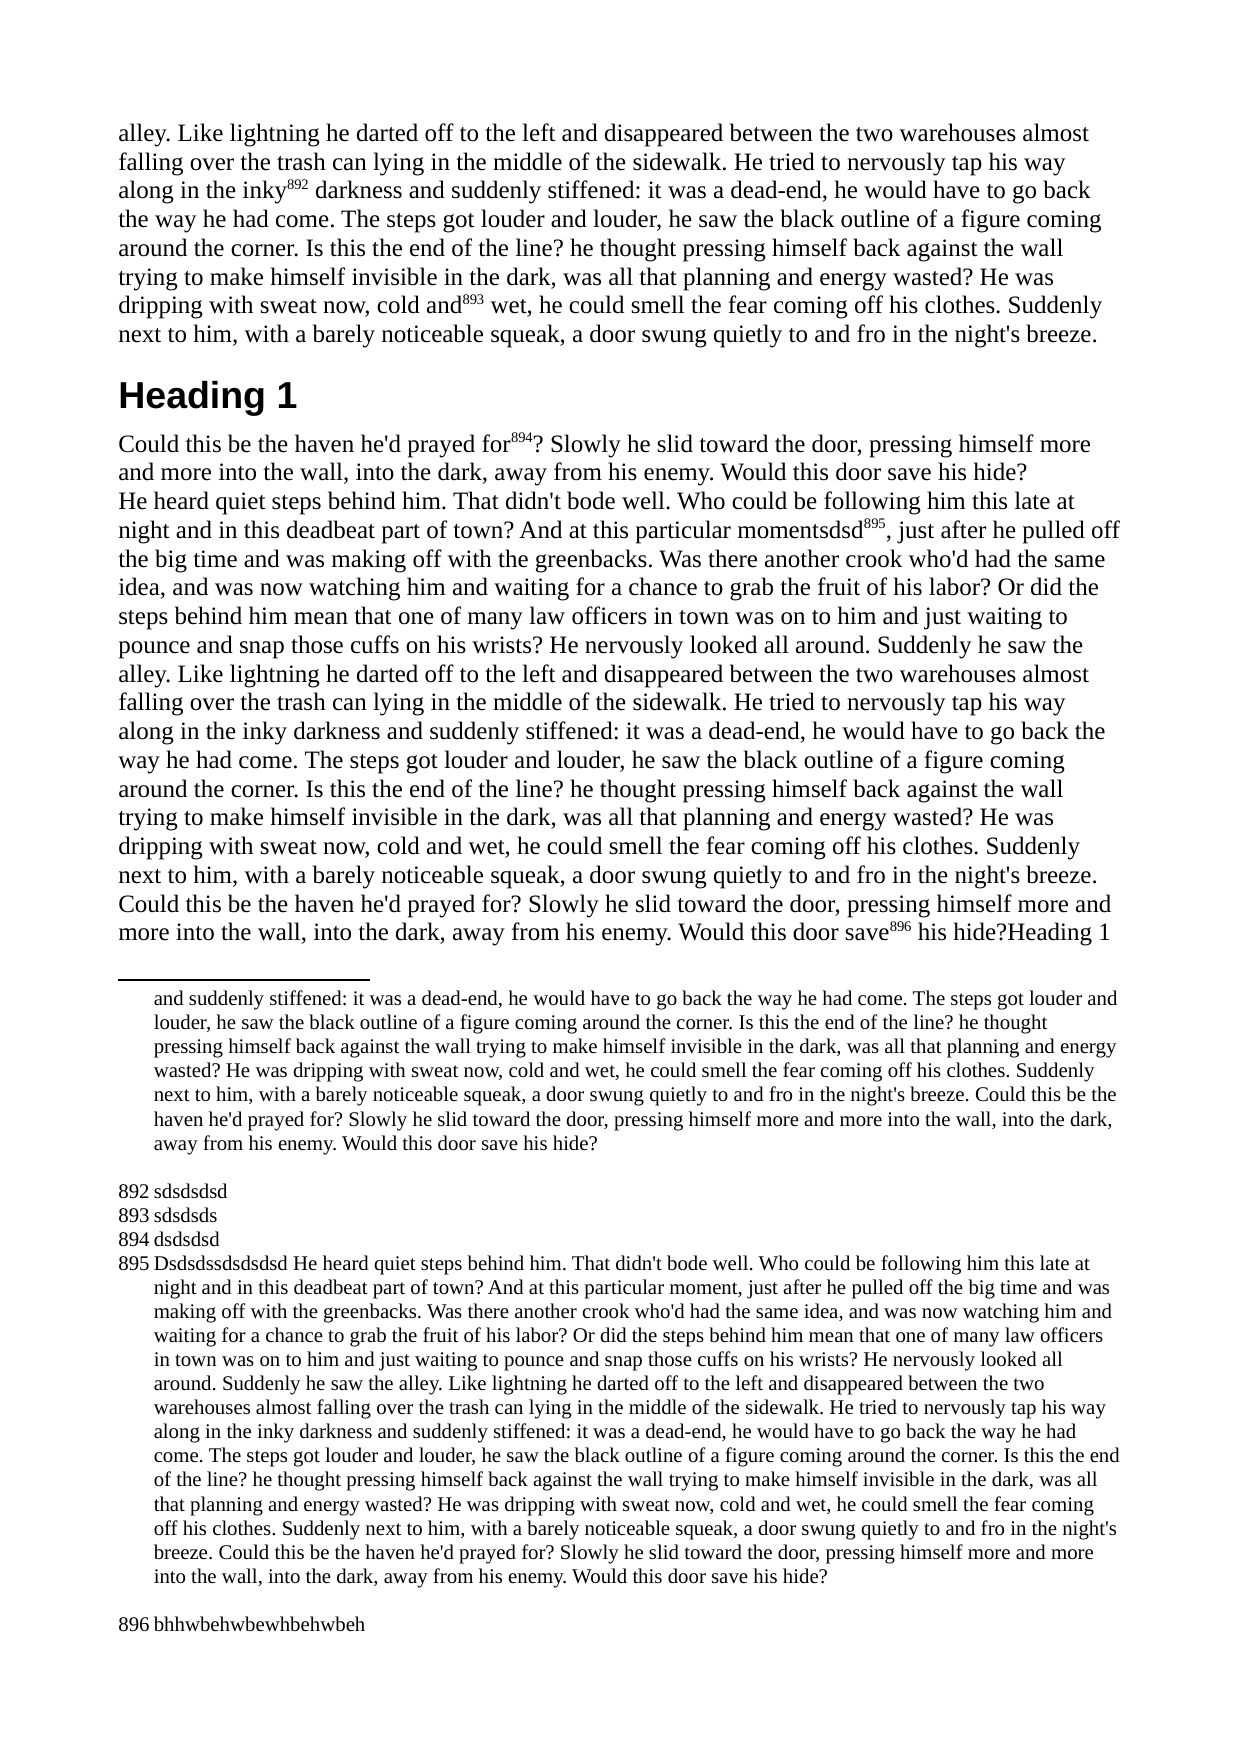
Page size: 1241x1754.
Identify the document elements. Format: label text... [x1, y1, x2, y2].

text dsdsdsd [118, 1227, 1122, 1251]
text bhhwbehwbewhbehwbeh [118, 1612, 1122, 1636]
subtitle Heading 1 [118, 373, 1122, 416]
text He heard quiet steps behind him. That didn't bode well. Who could be following him this late at night and in this deadbeat part of town? And at this particular momentsdsd, just after he pulled off the big time and was making off with the greenbacks. Was there another crook who'd had the same idea, and was now watching him and waiting for a chance to grab the fruit of his labor? Or did the steps behind him mean that one of many law officers in town was on to him and just waiting to pounce and snap those cuffs on his wrists? He nervously looked all around. Suddenly he saw the alley. Like lightning he darted off to the left and disappeared between the two warehouses almost falling over the trash can lying in the middle of the sidewalk. He tried to nervously tap his way along in the inky darkness and suddenly stiffened: it was a dead-end, he would have to go back the way he had come. The steps got louder and louder, he saw the black outline of a figure coming around the corner. Is this the end of the line? he thought pressing himself back against the wall trying to make himself invisible in the dark, was all that planning and energy wasted? He was dripping with sweat now, cold and wet, he could smell the fear coming off his clothes. Suddenly next to him, with a barely noticeable squeak, a door swung quietly to and fro in the night's breeze. Could this be the haven he'd prayed for? Slowly he slid toward the door, pressing himself more and more into the wall, into the dark, away from his enemy. Would this door save his hide?Heading 1 [118, 486, 1122, 946]
text Could this be the haven he'd prayed for? Slowly he slid toward the door, pressing himself more and more into the wall, into the dark, away from his enemy. Would this door save his hide? [118, 429, 1122, 486]
text sdsdsds [118, 1203, 1122, 1227]
text Dsdsdssdsdsdsd He heard quiet steps behind him. That didn't bode well. Who could be following him this late at night and in this deadbeat part of town? And at this particular moment, just after he pulled off the big time and was making off with the greenbacks. Was there another crook who'd had the same idea, and was now watching him and waiting for a chance to grab the fruit of his labor? Or did the steps behind him mean that one of many law officers in town was on to him and just waiting to pounce and snap those cuffs on his wrists? He nervously looked all around. Suddenly he saw the alley. Like lightning he darted off to the left and disappeared between the two warehouses almost falling over the trash can lying in the middle of the sidewalk. He tried to nervously tap his way along in the inky darkness and suddenly stiffened: it was a dead-end, he would have to go back the way he had come. The steps got louder and louder, he saw the black outline of a figure coming around the corner. Is this the end of the line? he thought pressing himself back against the wall trying to make himself invisible in the dark, was all that planning and energy wasted? He was dripping with sweat now, cold and wet, he could smell the fear coming off his clothes. Suddenly next to him, with a barely noticeable squeak, a door swung quietly to and fro in the night's breeze. Could this be the haven he'd prayed for? Slowly he slid toward the door, pressing himself more and more into the wall, into the dark, away from his enemy. Would this door save his hide? [118, 1251, 1122, 1588]
text alley. Like lightning he darted off to the left and disappeared between the two warehouses almost falling over the trash can lying in the middle of the sidewalk. He tried to nervously tap his way along in the inky darkness and suddenly stiffened: it was a dead-end, he would have to go back the way he had come. The steps got louder and louder, he saw the black outline of a figure coming around the corner. Is this the end of the line? he thought pressing himself back against the wall trying to make himself invisible in the dark, was all that planning and energy wasted? He was dripping with sweat now, cold and wet, he could smell the fear coming off his clothes. Suddenly next to him, with a barely noticeable squeak, a door swung quietly to and fro in the night's breeze. [118, 118, 1122, 348]
text and suddenly stiffened: it was a dead-end, he would have to go back the way he had come. The steps got louder and louder, he saw the black outline of a figure coming around the corner. Is this the end of the line? he thought pressing himself back against the wall trying to make himself invisible in the dark, was all that planning and energy wasted? He was dripping with sweat now, cold and wet, he could smell the fear coming off his clothes. Suddenly next to him, with a barely noticeable squeak, a door swung quietly to and fro in the night's breeze. Could this be the haven he'd prayed for? Slowly he slid toward the door, pressing himself more and more into the wall, into the dark, away from his enemy. Would this door save his hide? [118, 986, 1122, 1154]
text sdsdsdsd [118, 1179, 1122, 1203]
